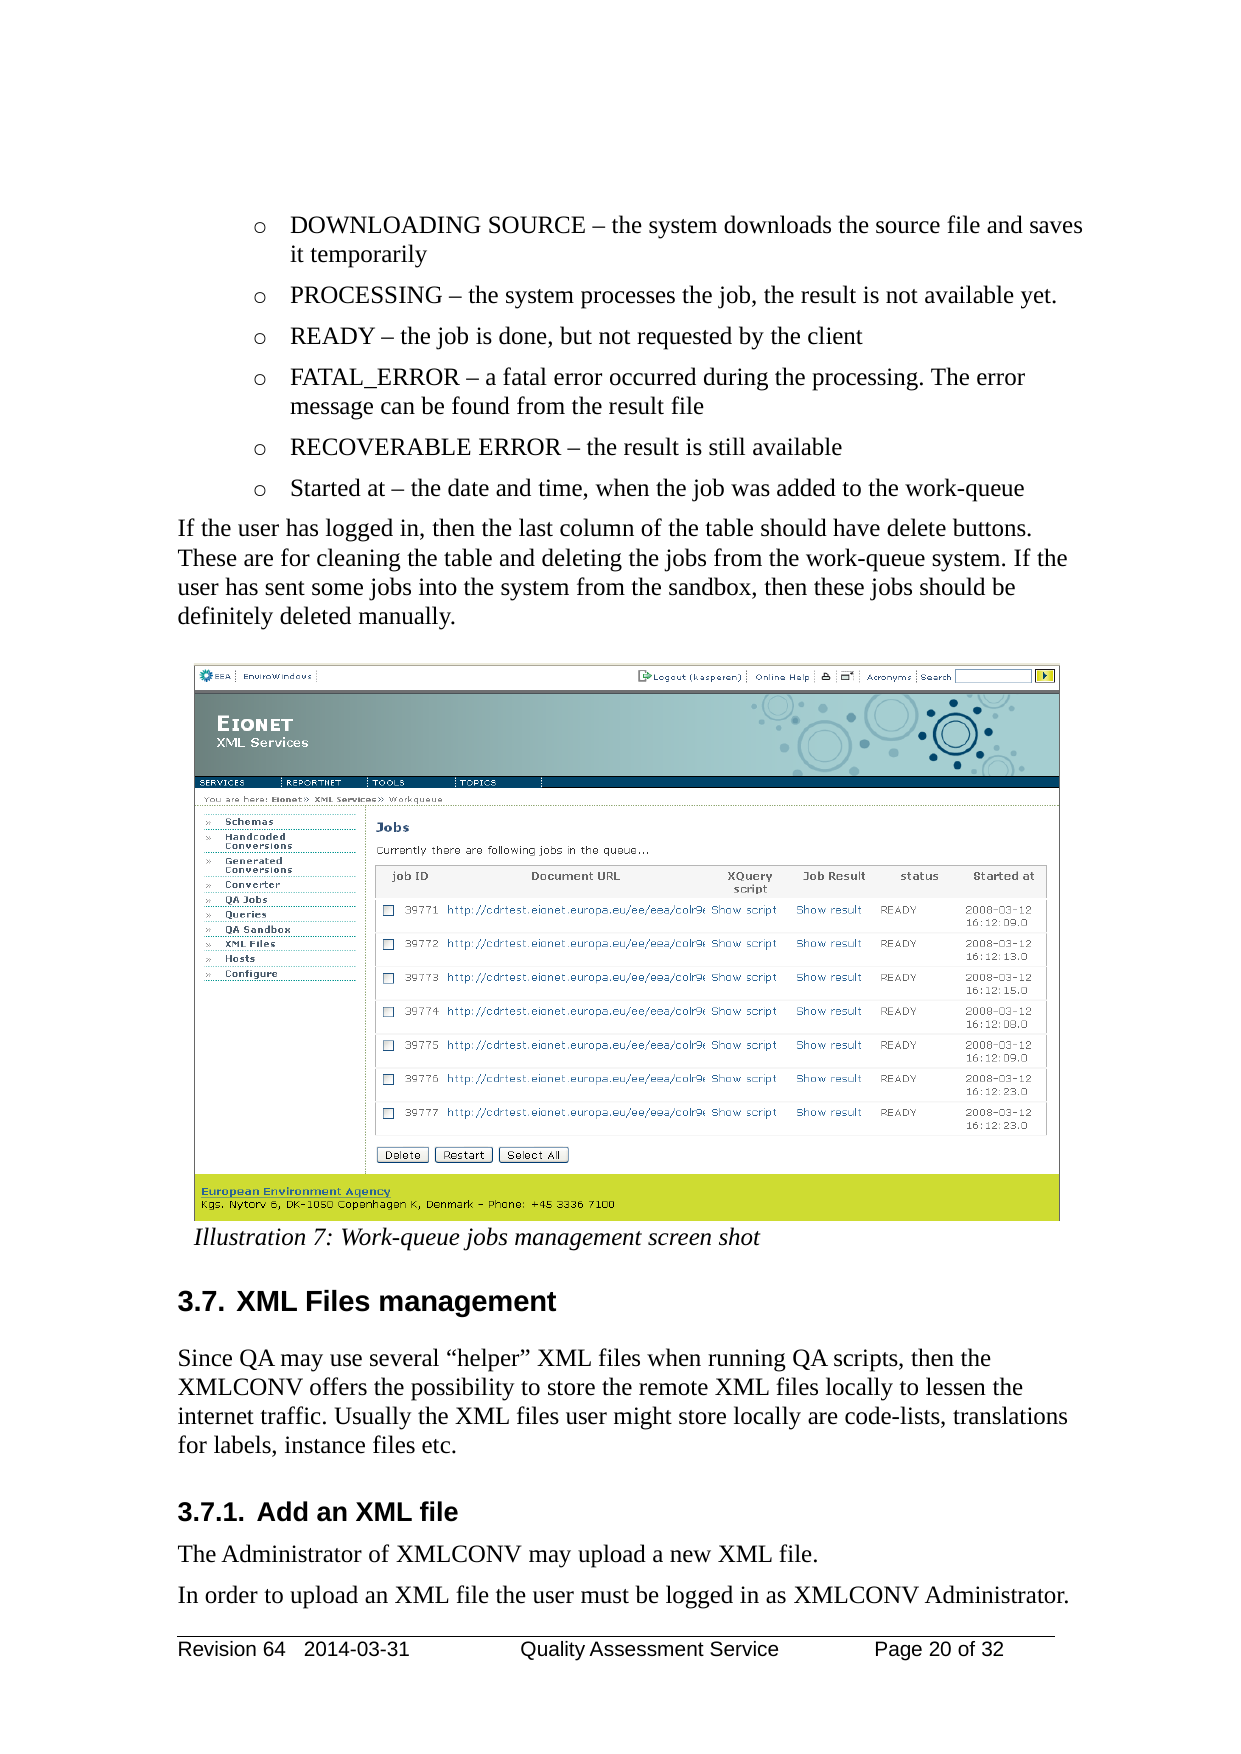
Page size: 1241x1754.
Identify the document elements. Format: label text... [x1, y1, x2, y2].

subtitle XML Files management [177, 1284, 1092, 1318]
text Illustration 7: Work-queue jobs management screen shot [194, 1222, 1060, 1250]
list DOWNLOADING SOURCE – the system downloads the source file and saves it temporarily [252, 210, 1092, 268]
list READY – the job is done, but not requested by the client [252, 321, 1092, 350]
text Since QA may use several “helper” XML files when running QA scripts, then the XMLCONV offers the possibility to store the remote XML files locally to lessen the internet traffic. Usually the XML files user might store locally are code-lists, translations for labels, instance files etc. [177, 1343, 1092, 1459]
list RECOVERABLE ERROR – the result is still available [252, 432, 1092, 461]
text The Administrator of XMLCONV may upload a new XML file. [177, 1539, 1092, 1568]
text In order to upload an XML file the user must be logged in as XMLCONV Administrator. [177, 1580, 1092, 1609]
list PROCESSING – the system processes the job, the result is not available yet. [252, 280, 1092, 309]
list Started at – the date and time, when the job was added to the work-queue [252, 472, 1092, 502]
subtitle Add an XML file [177, 1496, 1092, 1527]
list FATAL_ERROR – a fatal error occurred during the processing. The error message can be found from the result file [252, 362, 1092, 420]
text If the user has logged in, then the last column of the table should have delete buttons. These are for cleaning the table and deleting the jobs from the work-queue system. If the user has sent some jobs into the system from the sandbox, then these jobs should be definitely deleted manually. [177, 513, 1092, 629]
